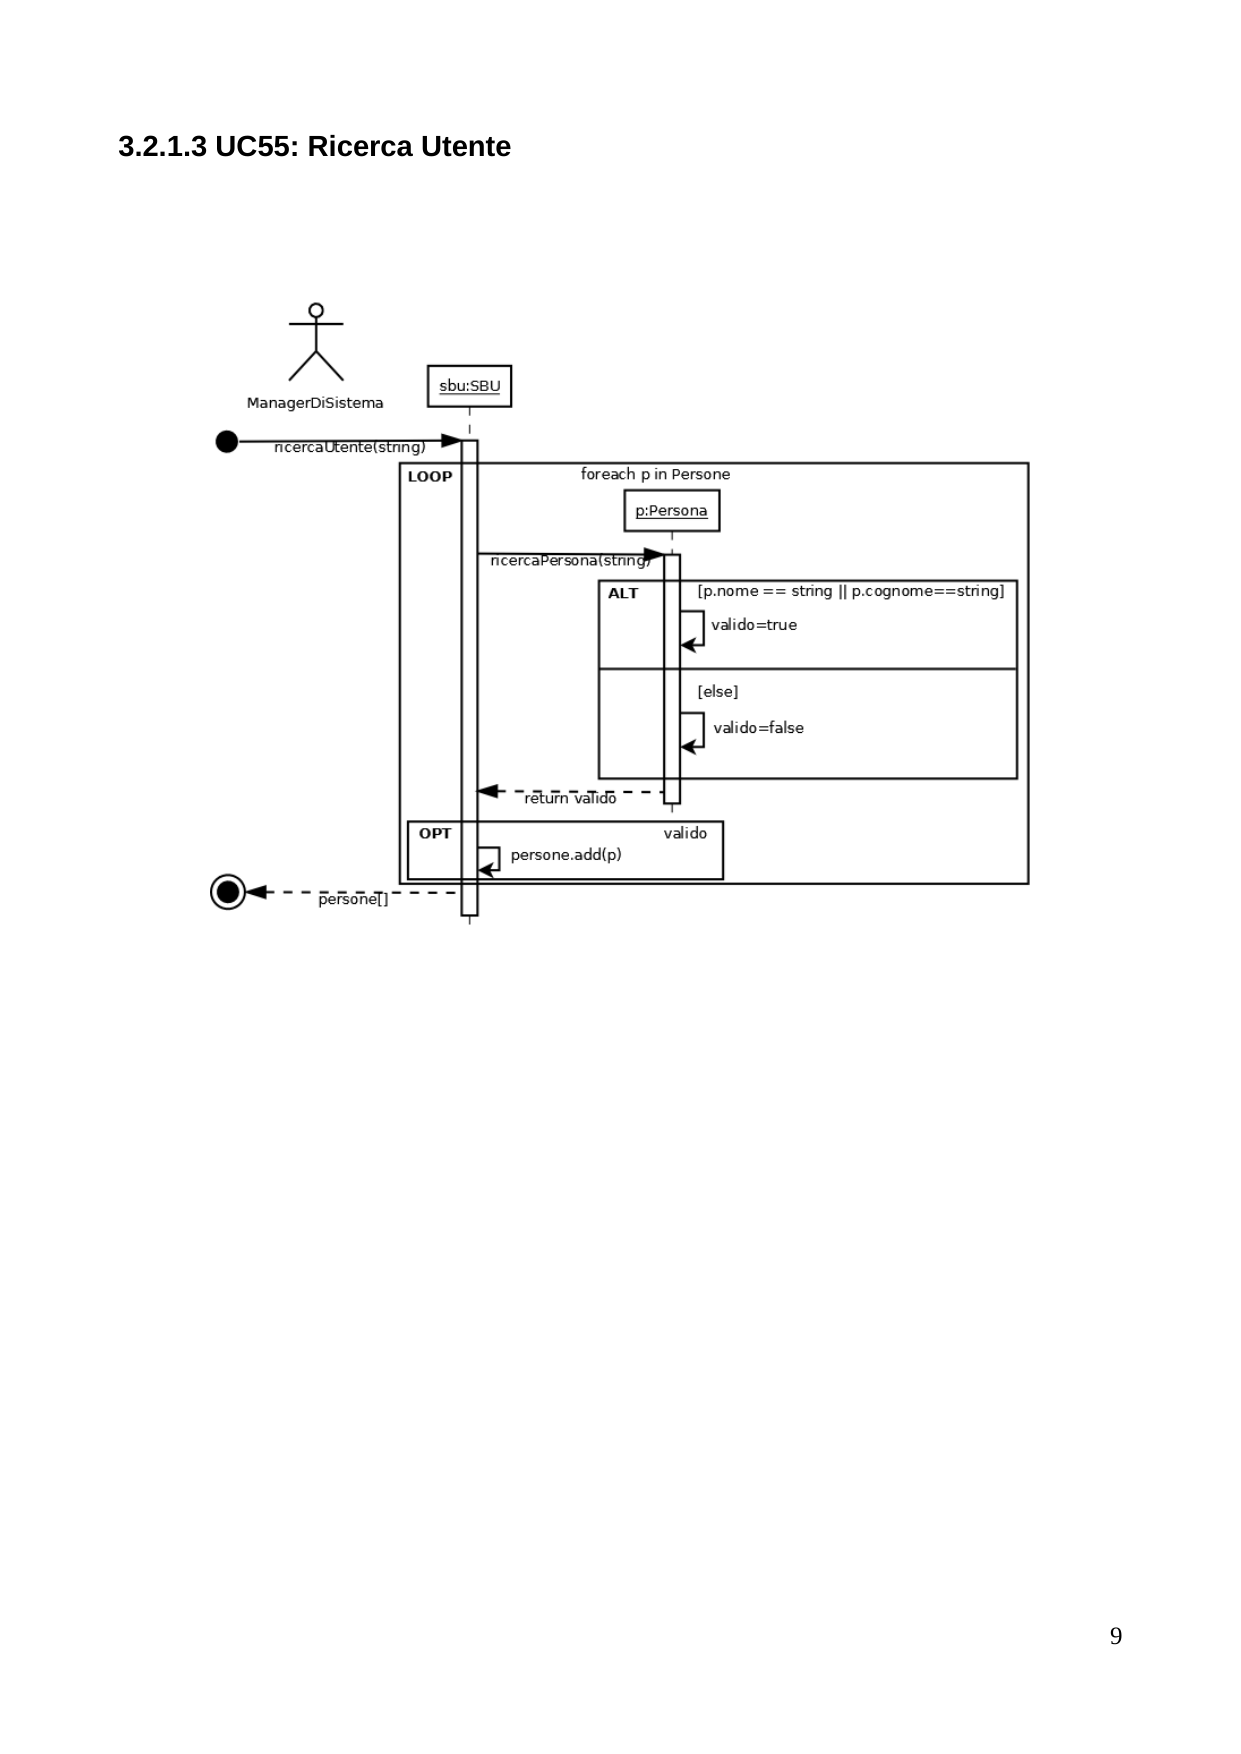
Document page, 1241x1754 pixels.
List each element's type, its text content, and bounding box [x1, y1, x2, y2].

subtitle 3.2.1.3 UC55: Ricerca Utente [118, 129, 1122, 162]
